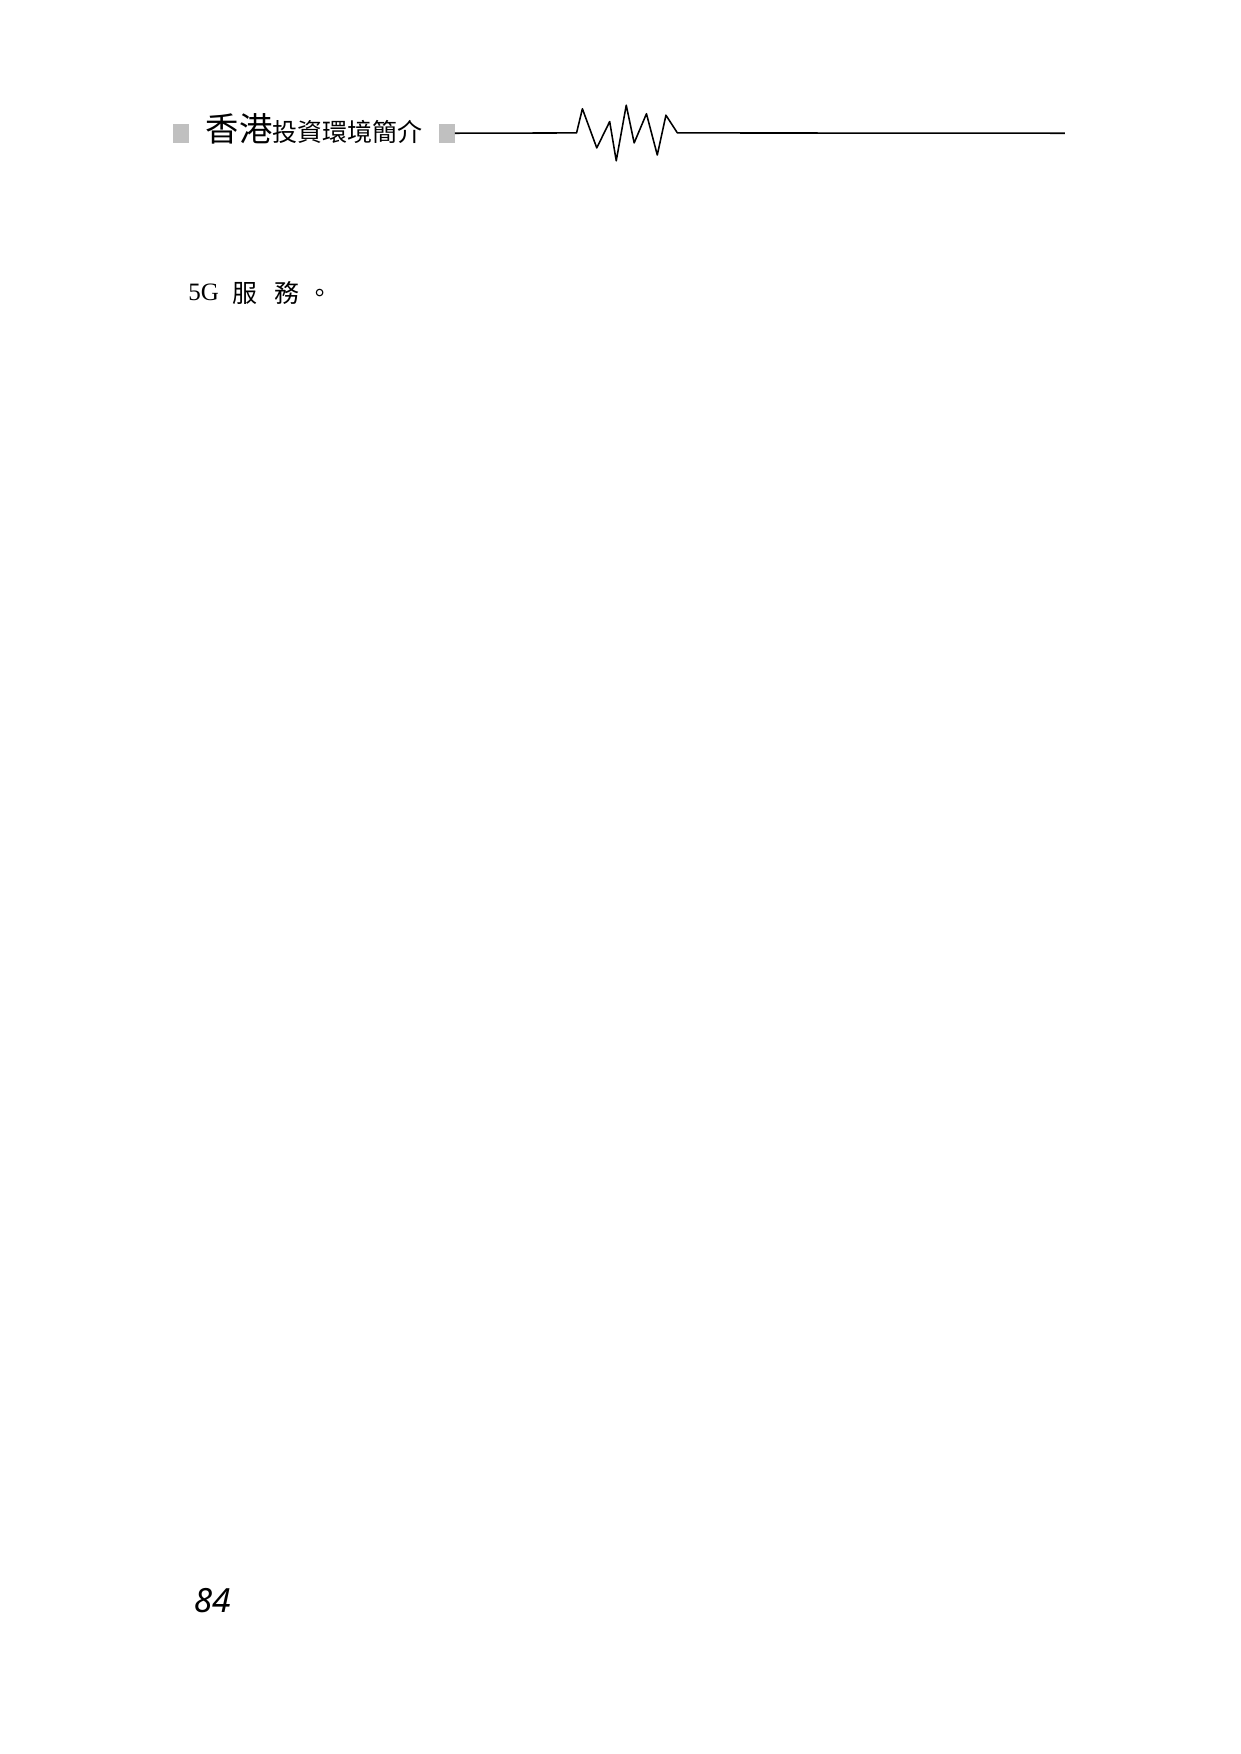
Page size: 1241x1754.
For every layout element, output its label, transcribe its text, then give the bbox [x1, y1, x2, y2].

text 5G服務。 [183, 250, 1058, 313]
